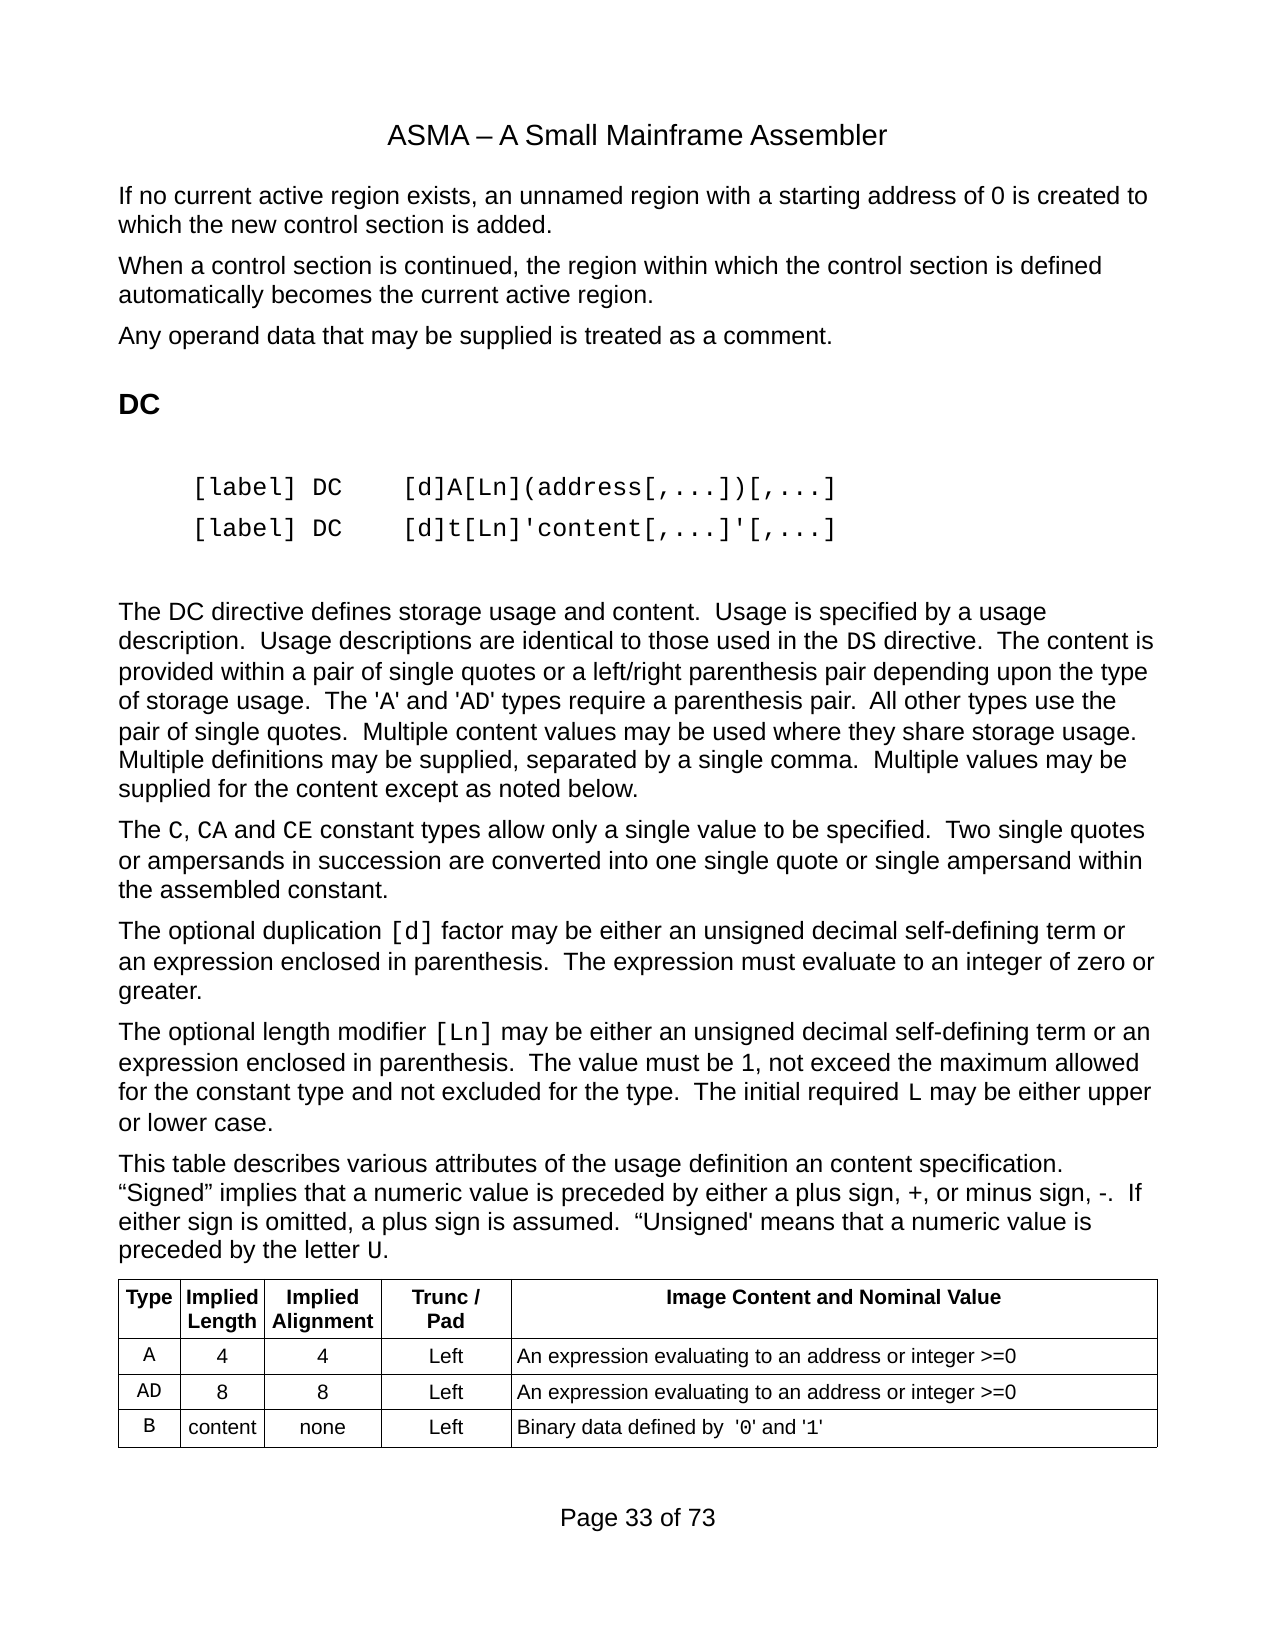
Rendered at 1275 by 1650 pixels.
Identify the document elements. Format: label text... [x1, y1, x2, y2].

table_cell An expression evaluating to an address or integer >=0 [512, 1375, 1157, 1409]
table_header Trunc / Pad [382, 1280, 511, 1338]
table_header Implied Alignment [265, 1280, 381, 1338]
table_cell 8 [181, 1375, 264, 1409]
table_header Implied Length [181, 1280, 264, 1338]
text This table describes various attributes of the usage definition an content specification. “Signed” implies that a numeric value is preceded by either a plus sign, +, or minus sign, -. If either sign is omitted, a plus sign is assumed. “Unsigned' means that a numeric value is preceded by the letter U. [118, 1149, 1157, 1266]
subtitle DC [118, 387, 1157, 421]
table_cell none [265, 1410, 381, 1447]
table_cell 8 [265, 1375, 381, 1409]
text The C, CA and CE constant types allow only a single value to be specified. Two single quotes or ampersands in succession are converted into one single quote or single ampersand within the assembled constant. [118, 815, 1157, 904]
text [label] DC [d]t[Ln]'content[,...]'[,...] [192, 516, 1157, 544]
text When a control section is continued, the region within which the control section is defined automatically becomes the current active region. [118, 251, 1157, 309]
table_header Type [119, 1280, 180, 1338]
table_cell Left [382, 1375, 511, 1409]
table_cell 4 [181, 1339, 264, 1374]
table_cell 4 [265, 1339, 381, 1374]
table_cell A [119, 1339, 180, 1374]
table_cell Left [382, 1410, 511, 1447]
text The optional duplication [d] factor may be either an unsigned decimal self-defining term or an expression enclosed in parenthesis. The expression must evaluate to an integer of zero or greater. [118, 916, 1157, 1005]
table_cell B [119, 1410, 180, 1447]
table_cell An expression evaluating to an address or integer >=0 [512, 1339, 1157, 1374]
table_cell Left [382, 1339, 511, 1374]
table_cell Binary data defined by '0' and '1' [512, 1410, 1157, 1447]
table_header Image Content and Nominal Value [512, 1280, 1157, 1338]
table_cell content [181, 1410, 264, 1447]
text The DC directive defines storage usage and content. Usage is specified by a usage description. Usage descriptions are identical to those used in the DS directive. The content is provided within a pair of single quotes or a left/right parenthesis pair depending upon the type of storage usage. The 'A' and 'AD' types require a parenthesis pair. All other types use the pair of single quotes. Multiple content values may be used where they share storage usage. Multiple definitions may be supplied, separated by a single comma. Multiple values may be supplied for the content except as noted below. [118, 597, 1157, 803]
text The optional length modifier [Ln] may be either an unsigned decimal self-defining term or an expression enclosed in parenthesis. The value must be 1, not exceed the maximum allowed for the constant type and not excluded for the type. The initial required L may be either upper or lower case. [118, 1017, 1157, 1137]
text [label] DC [d]A[Ln](address[,...])[,...] [192, 475, 1157, 503]
text If no current active region exists, an unnamed region with a starting address of 0 is created to which the new control section is added. [118, 181, 1157, 239]
text Any operand data that may be supplied is treated as a comment. [118, 321, 1157, 350]
table_cell AD [119, 1375, 180, 1409]
